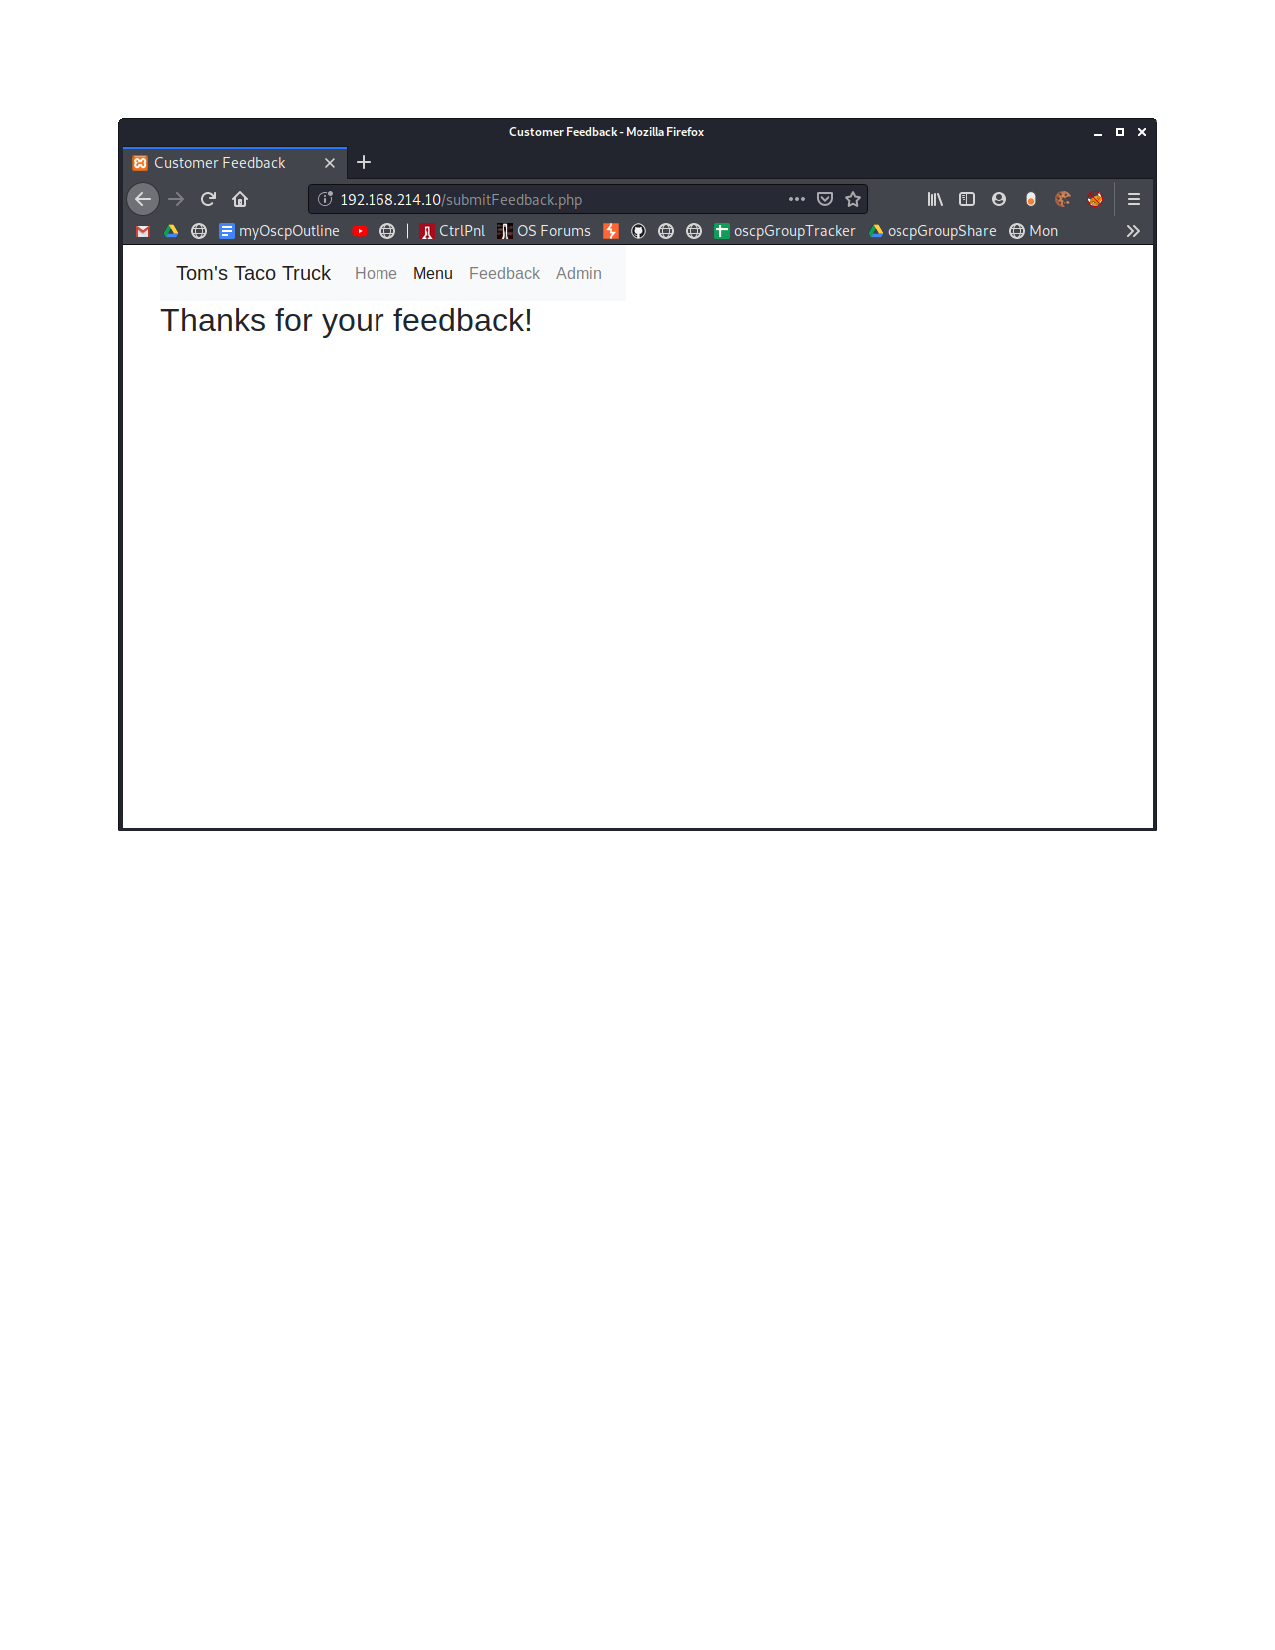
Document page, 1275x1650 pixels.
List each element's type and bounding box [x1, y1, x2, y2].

picture [118, 118, 1157, 831]
